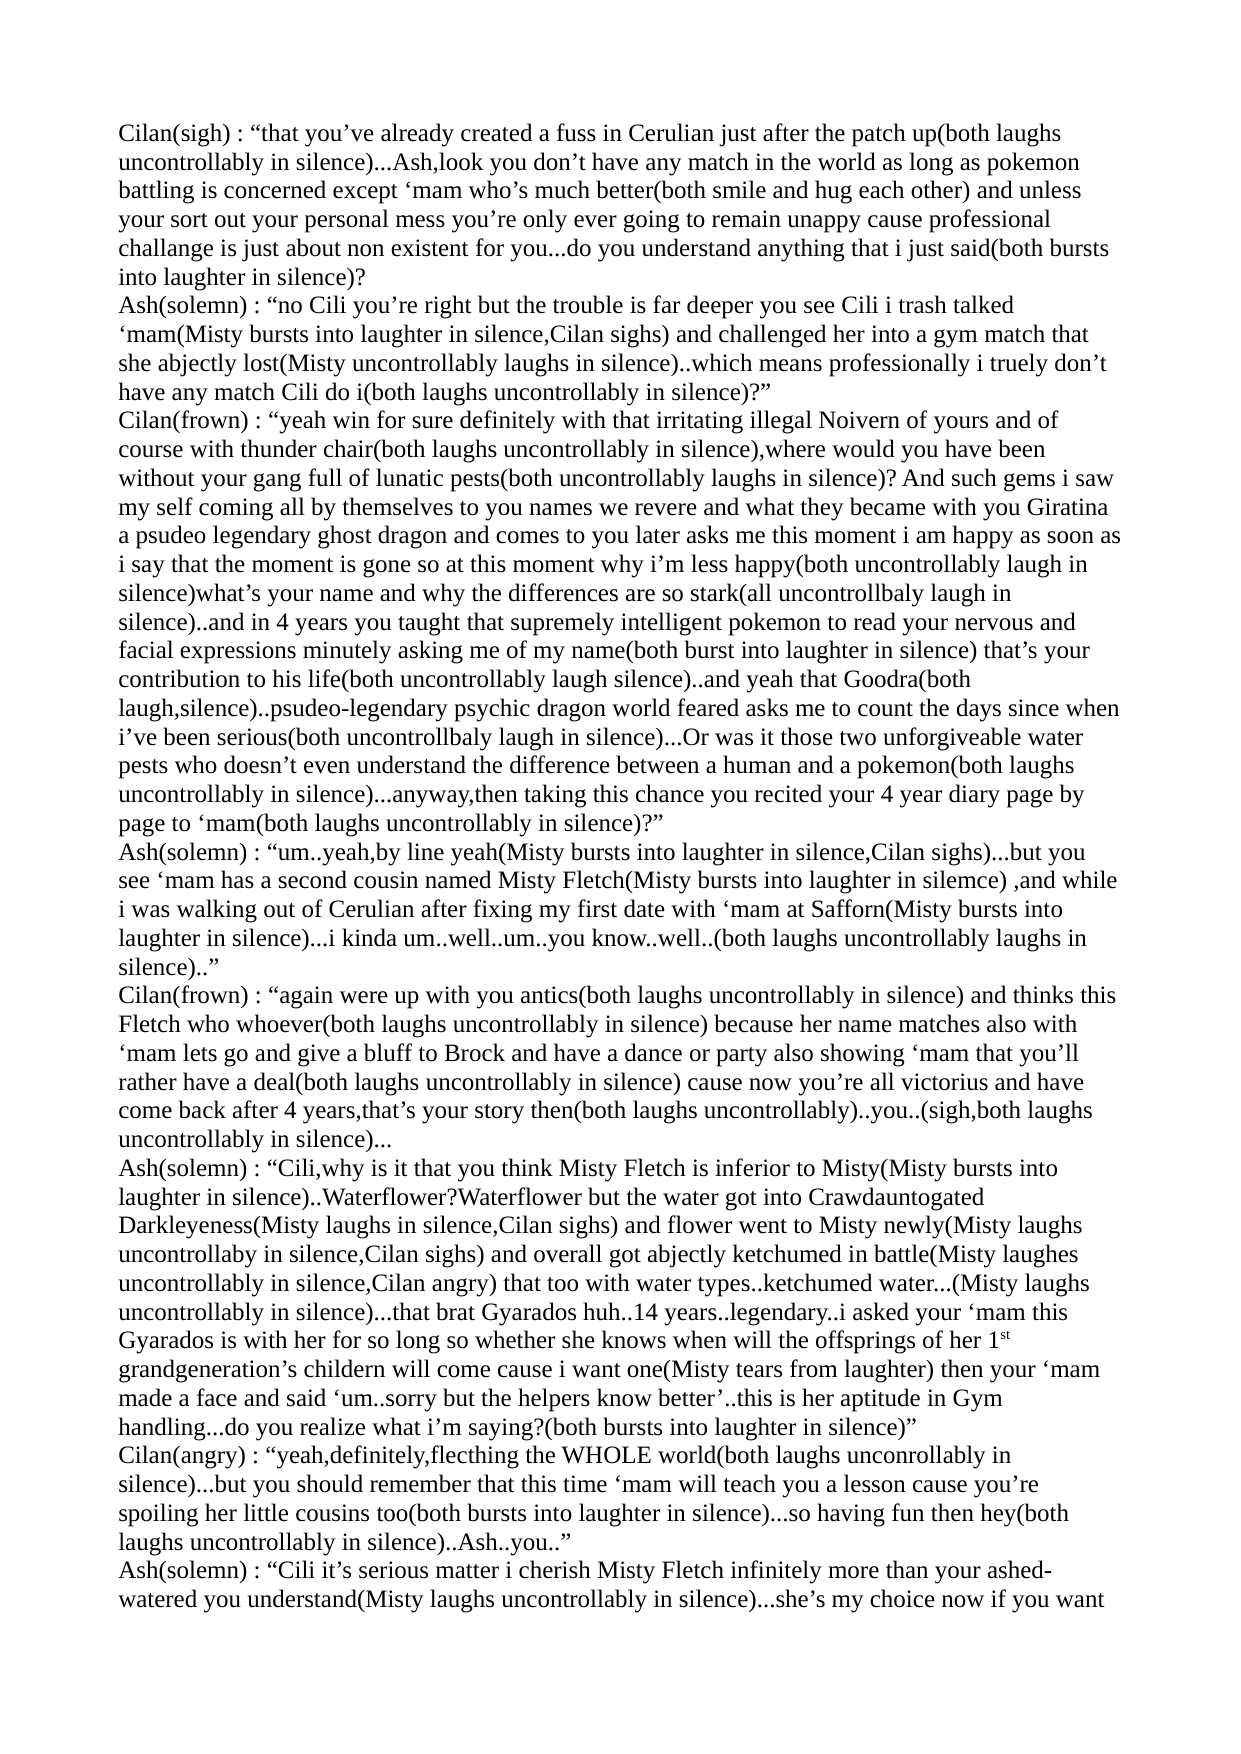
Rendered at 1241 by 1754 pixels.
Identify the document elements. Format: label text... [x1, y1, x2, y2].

text Ash(solemn) : “Cili it’s serious matter i cherish Misty Fletch infinitely more than your ashed-watered you understand(Misty laughs uncontrollably in silence)...she’s my choice now if you want [118, 1556, 1122, 1613]
text Cilan(angry) : “yeah,definitely,flecthing the WHOLE world(both laughs unconrollably in silence)...but you should remember that this time ‘mam will teach you a lesson cause you’re spoiling her little cousins too(both bursts into laughter in silence)...so having fun then hey(both laughs uncontrollably in silence)..Ash..you..” [118, 1441, 1122, 1556]
text Cilan(sigh) : “that you’ve already created a fuss in Cerulian just after the patch up(both laughs uncontrollably in silence)...Ash,look you don’t have any match in the world as long as pokemon battling is concerned except ‘mam who’s much better(both smile and hug each other) and unless your sort out your personal mess you’re only ever going to remain unappy cause professional challange is just about non existent for you...do you understand anything that i just said(both bursts into laughter in silence)? [118, 118, 1122, 291]
text Cilan(frown) : “yeah win for sure definitely with that irritating illegal Noivern of yours and of course with thunder chair(both laughs uncontrollably in silence),where would you have been without your gang full of lunatic pests(both uncontrollably laughs in silence)? And such gems i saw my self coming all by themselves to you names we revere and what they became with you Giratina a psudeo legendary ghost dragon and comes to you later asks me this moment i am happy as soon as i say that the moment is gone so at this moment why i’m less happy(both uncontrollably laugh in silence)what’s your name and why the differences are so stark(all uncontrollbaly laugh in silence)..and in 4 years you taught that supremely intelligent pokemon to read your nervous and facial expressions minutely asking me of my name(both burst into laughter in silence) that’s your contribution to his life(both uncontrollably laugh silence)..and yeah that Goodra(both laugh,silence)..psudeo-legendary psychic dragon world feared asks me to count the days since when i’ve been serious(both uncontrollbaly laugh in silence)...Or was it those two unforgiveable water pests who doesn’t even understand the difference between a human and a pokemon(both laughs uncontrollably in silence)...anyway,then taking this chance you recited your 4 year diary page by page to ‘mam(both laughs uncontrollably in silence)?” [118, 406, 1122, 837]
text Cilan(frown) : “again were up with you antics(both laughs uncontrollably in silence) and thinks this Fletch who whoever(both laughs uncontrollably in silence) because her name matches also with ‘mam lets go and give a bluff to Brock and have a dance or party also showing ‘mam that you’ll rather have a deal(both laughs uncontrollably in silence) cause now you’re all victorius and have come back after 4 years,that’s your story then(both laughs uncontrollably)..you..(sigh,both laughs uncontrollably in silence)... [118, 981, 1122, 1153]
text Ash(solemn) : “um..yeah,by line yeah(Misty bursts into laughter in silence,Cilan sighs)...but you see ‘mam has a second cousin named Misty Fletch(Misty bursts into laughter in silemce) ,and while i was walking out of Cerulian after fixing my first date with ‘mam at Safforn(Misty bursts into laughter in silence)...i kinda um..well..um..you know..well..(both laughs uncontrollably laughs in silence)..” [118, 837, 1122, 981]
text Ash(solemn) : “no Cili you’re right but the trouble is far deeper you see Cili i trash talked ‘mam(Misty bursts into laughter in silence,Cilan sighs) and challenged her into a gym match that she abjectly lost(Misty uncontrollably laughs in silence)..which means professionally i truely don’t have any match Cili do i(both laughs uncontrollably in silence)?” [118, 291, 1122, 406]
text Ash(solemn) : “Cili,why is it that you think Misty Fletch is inferior to Misty(Misty bursts into laughter in silence)..Waterflower?Waterflower but the water got into Crawdauntogated Darkleyeness(Misty laughs in silence,Cilan sighs) and flower went to Misty newly(Misty laughs uncontrollaby in silence,Cilan sighs) and overall got abjectly ketchumed in battle(Misty laughes uncontrollably in silence,Cilan angry) that too with water types..ketchumed water...(Misty laughs uncontrollably in silence)...that brat Gyarados huh..14 years..legendary..i asked your ‘mam this Gyarados is with her for so long so whether she knows when will the offsprings of her 1st grandgeneration’s childern will come cause i want one(Misty tears from laughter) then your ‘mam made a face and said ‘um..sorry but the helpers know better’..this is her aptitude in Gym handling...do you realize what i’m saying?(both bursts into laughter in silence)” [118, 1153, 1122, 1441]
